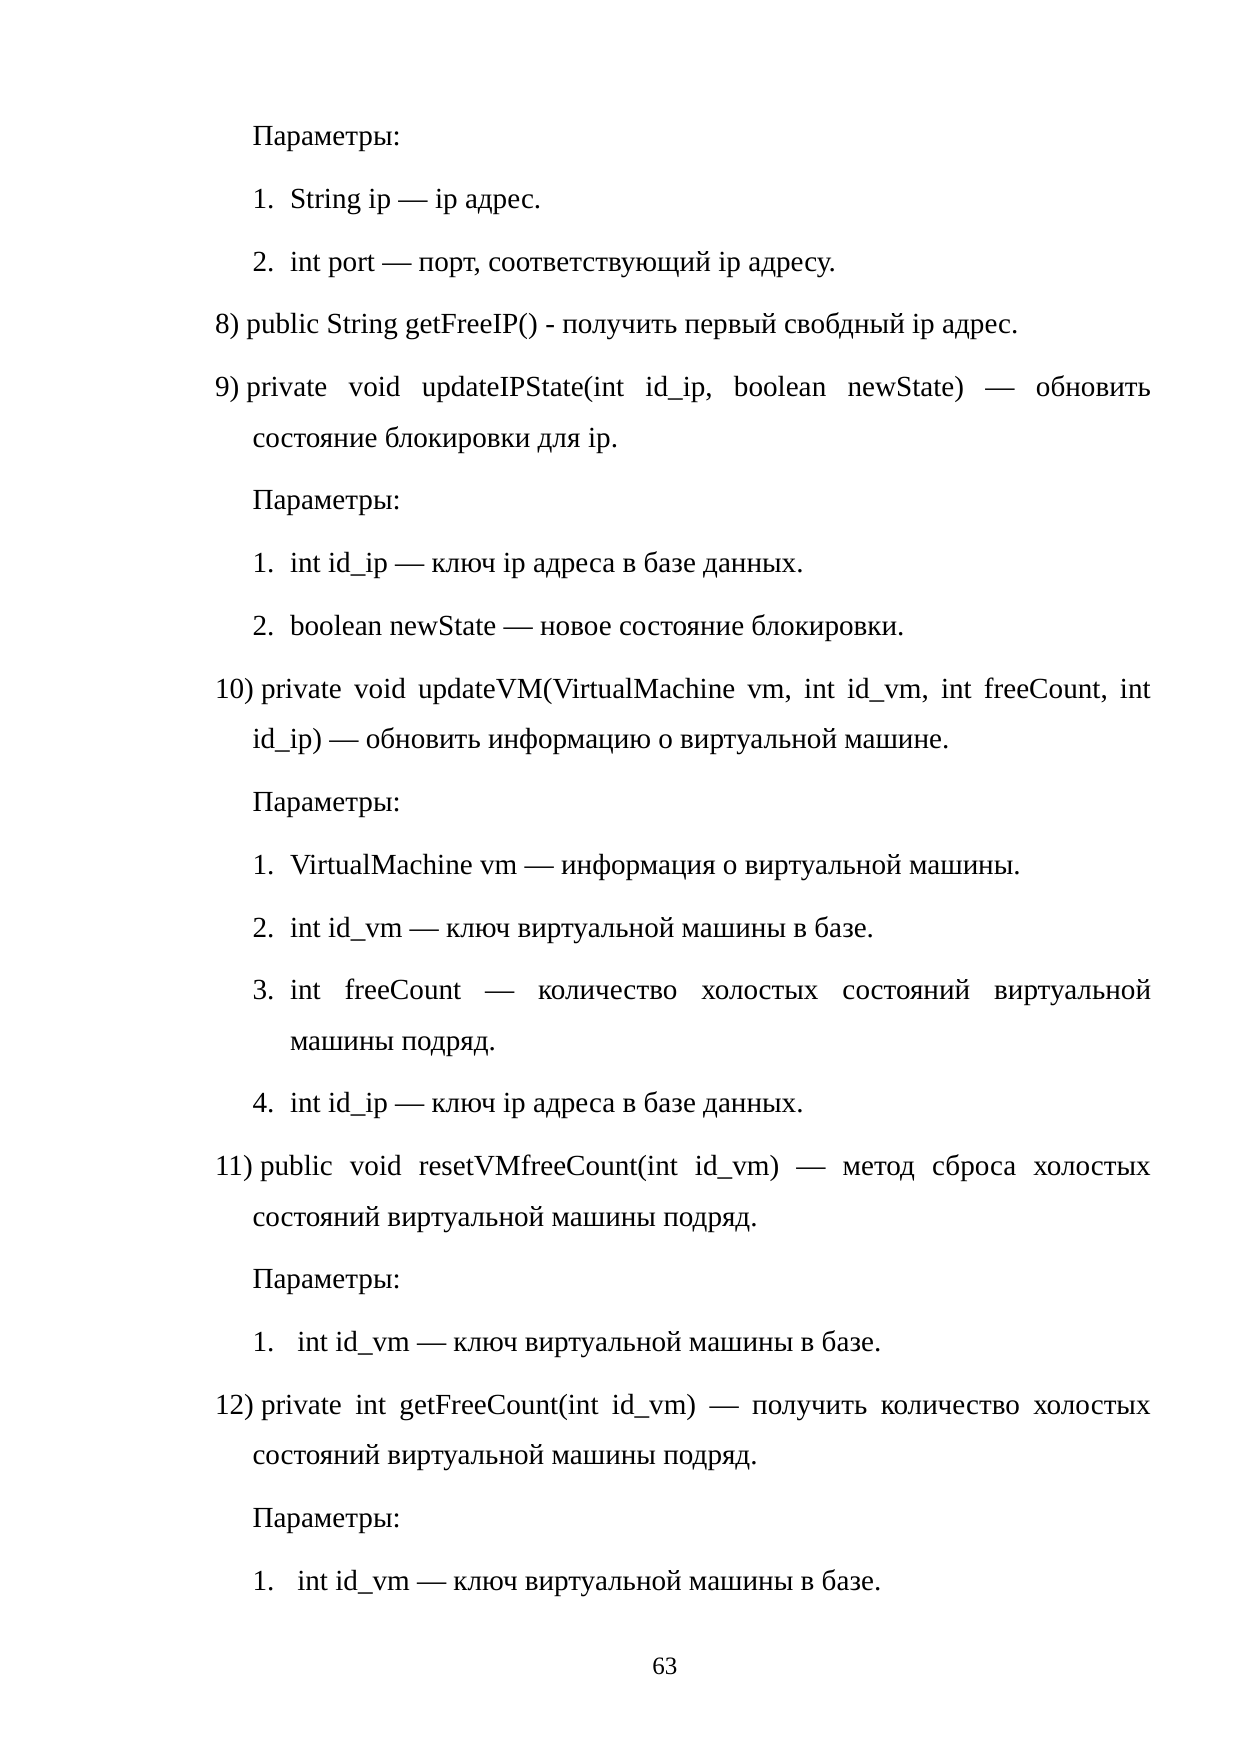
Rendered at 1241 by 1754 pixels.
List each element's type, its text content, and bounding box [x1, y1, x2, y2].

list public void resetVMfreeCount(int id_vm) — метод сброса холостых состояний виртуальной машины подряд. [215, 1148, 1152, 1232]
list Параметры: [215, 1262, 1152, 1295]
list int freeCount — количество холостых состояний виртуальной машины подряд. [252, 972, 1152, 1056]
list int id_vm — ключ виртуальной машины в базе. [252, 1563, 1152, 1597]
list Параметры: [215, 118, 1152, 152]
list boolean newState — новое состояние блокировки. [252, 608, 1152, 642]
list Параметры: [215, 1500, 1152, 1534]
list Параметры: [215, 784, 1152, 818]
list Параметры: [215, 482, 1152, 516]
list int id_vm — ключ виртуальной машины в базе. [252, 1324, 1152, 1358]
list int id_vm — ключ виртуальной машины в базе. [252, 910, 1152, 943]
list public String getFreeIP() - получить первый свобдный ip адрес. [215, 307, 1152, 340]
list private void updateVM(VirtualMachine vm, int id_vm, int freeCount, int id_ip) — обновить информацию о виртуальной машине. [215, 671, 1152, 755]
list VirtualMachine vm — информация о виртуальной машины. [252, 847, 1152, 880]
list private void updateIPState(int id_ip, boolean newState) — обновить состояние блокировки для ip. [215, 369, 1152, 453]
list int id_ip — ключ ip адреса в базе данных. [252, 545, 1152, 579]
list int id_ip — ключ ip адреса в базе данных. [252, 1086, 1152, 1119]
list int port — порт, соответствующий ip адресу. [252, 244, 1152, 277]
list String ip — ip адрес. [252, 181, 1152, 214]
list private int getFreeCount(int id_vm) — получить количество холостых состояний виртуальной машины подряд. [215, 1387, 1152, 1471]
